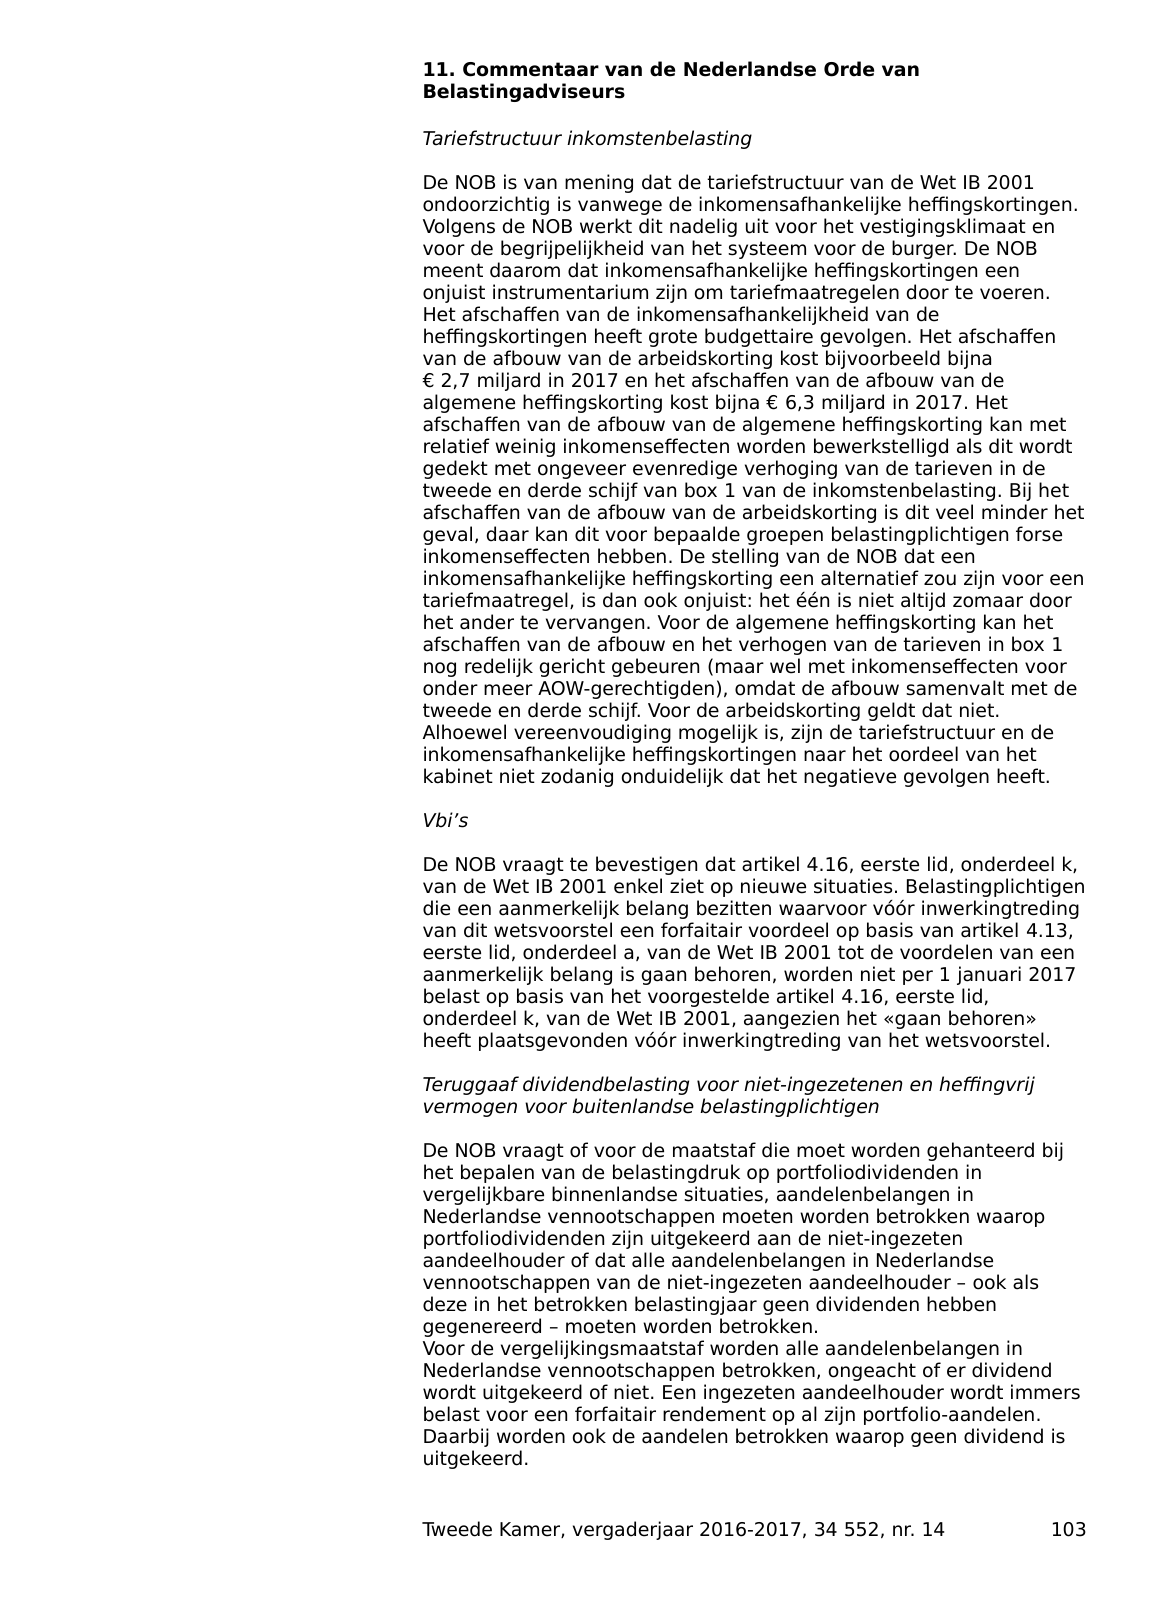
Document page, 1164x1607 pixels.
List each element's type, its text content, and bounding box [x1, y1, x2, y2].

text De NOB vraagt te bevestigen dat artikel 4.16, eerste lid, onderdeel k, van de Wet IB 2001 enkel ziet op nieuwe situaties. Belastingplichtigen die een aanmerkelijk belang bezitten waarvoor vóór inwerkingtreding van dit wetsvoorstel een forfaitair voordeel op basis van artikel 4.13, eerste lid, onderdeel a, van de Wet IB 2001 tot de voordelen van een aanmerkelijk belang is gaan behoren, worden niet per 1 januari 2017 belast op basis van het voorgestelde artikel 4.16, eerste lid, onderdeel k, van de Wet IB 2001, aangezien het «gaan behoren» heeft plaatsgevonden vóór inwerkingtreding van het wetsvoorstel. [422, 854, 1087, 1052]
text De NOB is van mening dat de tariefstructuur van de Wet IB 2001 ondoorzichtig is vanwege de inkomensafhankelijke heffingskortingen. Volgens de NOB werkt dit nadelig uit voor het vestigingsklimaat en voor de begrijpelijkheid van het systeem voor de burger. De NOB meent daarom dat inkomensafhankelijke heffingskortingen een onjuist instrumentarium zijn om tariefmaatregelen door te voeren. Het afschaffen van de inkomensafhankelijkheid van de heffingskortingen heeft grote budgettaire gevolgen. Het afschaffen van de afbouw van de arbeidskorting kost bijvoorbeeld bijna € 2,7 miljard in 2017 en het afschaffen van de afbouw van de algemene heffingskorting kost bijna € 6,3 miljard in 2017. Het afschaffen van de afbouw van de algemene heffingskorting kan met relatief weinig inkomenseffecten worden bewerkstelligd als dit wordt gedekt met ongeveer evenredige verhoging van de tarieven in de tweede en derde schijf van box 1 van de inkomstenbelasting. Bij het afschaffen van de afbouw van de arbeidskorting is dit veel minder het geval, daar kan dit voor bepaalde groepen belastingplichtigen forse inkomenseffecten hebben. De stelling van de NOB dat een inkomensafhankelijke heffingskorting een alternatief zou zijn voor een tariefmaatregel, is dan ook onjuist: het één is niet altijd zomaar door het ander te vervangen. Voor de algemene heffingskorting kan het afschaffen van de afbouw en het verhogen van de tarieven in box 1 nog redelijk gericht gebeuren (maar wel met inkomenseffecten voor onder meer AOW-gerechtigden), omdat de afbouw samenvalt met de tweede en derde schijf. Voor de arbeidskorting geldt dat niet. Alhoewel vereenvoudiging mogelijk is, zijn de tariefstructuur en de inkomensafhankelijke heffingskortingen naar het oordeel van het kabinet niet zodanig onduidelijk dat het negatieve gevolgen heeft. [422, 172, 1087, 788]
subtitle Tariefstructuur inkomstenbelasting [422, 128, 1087, 150]
subtitle Vbi’s [422, 810, 1087, 832]
text Voor de vergelijkingsmaatstaf worden alle aandelenbelangen in Nederlandse vennootschappen betrokken, ongeacht of er dividend wordt uitgekeerd of niet. Een ingezeten aandeelhouder wordt immers belast voor een forfaitair rendement op al zijn portfolio-aandelen. Daarbij worden ook de aandelen betrokken waarop geen dividend is uitgekeerd. [422, 1338, 1087, 1470]
text De NOB vraagt of voor de maatstaf die moet worden gehanteerd bij het bepalen van de belastingdruk op portfoliodividenden in vergelijkbare binnenlandse situaties, aandelenbelangen in Nederlandse vennootschappen moeten worden betrokken waarop portfoliodividenden zijn uitgekeerd aan de niet-ingezeten aandeelhouder of dat alle aandelenbelangen in Nederlandse vennootschappen van de niet-ingezeten aandeelhouder – ook als deze in het betrokken belastingjaar geen dividenden hebben gegenereerd – moeten worden betrokken. [422, 1140, 1087, 1338]
subtitle Teruggaaf dividendbelasting voor niet-ingezetenen en heffingvrij vermogen voor buitenlandse belastingplichtigen [422, 1074, 1087, 1118]
subtitle 11. Commentaar van de Nederlandse Orde van Belastingadviseurs [422, 59, 1087, 103]
